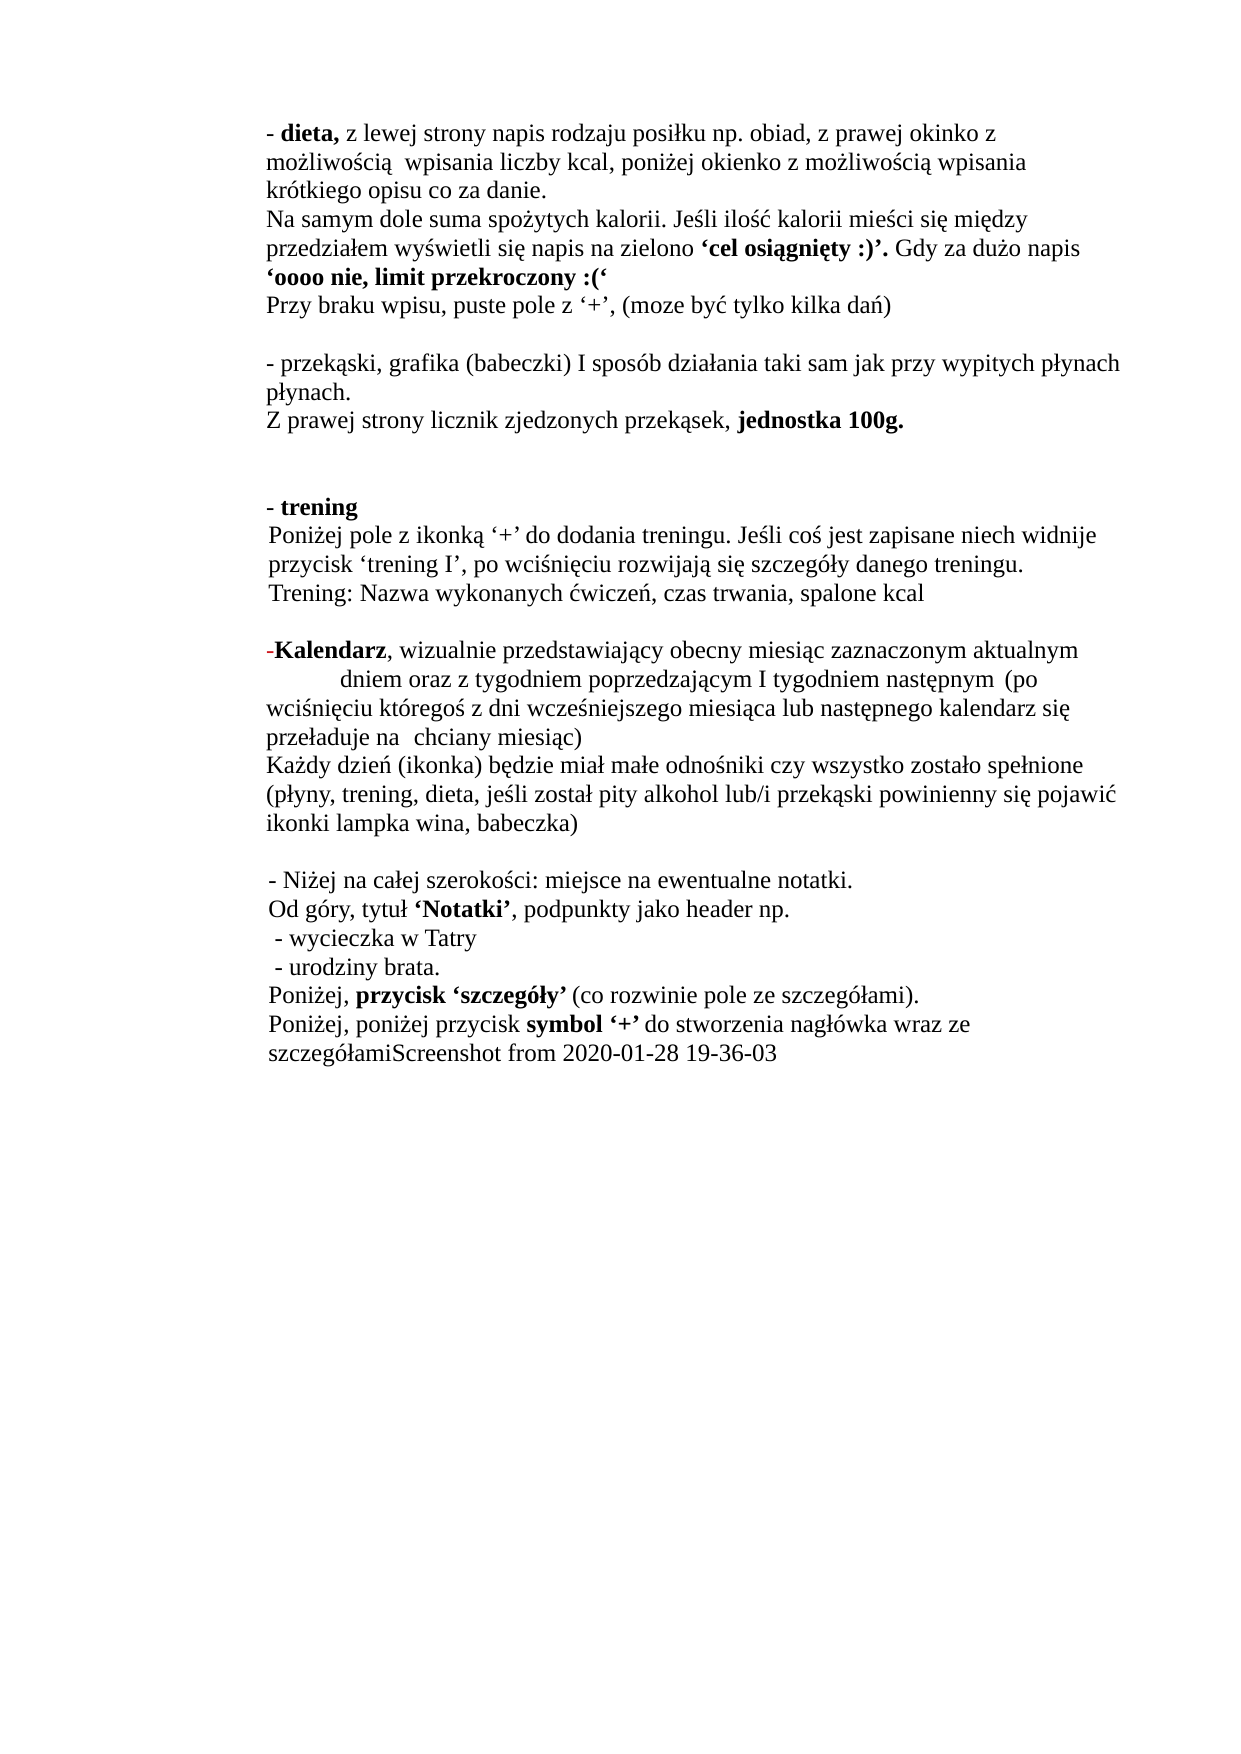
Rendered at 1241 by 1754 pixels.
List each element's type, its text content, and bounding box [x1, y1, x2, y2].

text -Kalendarz, wizualnie przedstawiający obecny miesiąc zaznaczonym aktualnym dniem oraz z tygodniem poprzedzającym I tygodniem następnym (po wciśnięciu któregoś z dni wcześniejszego miesiąca lub następnego kalendarz się przeładuje na chciany miesiąc) Każdy dzień (ikonka) będzie miał małe odnośniki czy wszystko zostało spełnione (płyny, trening, dieta, jeśli został pity alkohol lub/i przekąski powinienny się pojawić ikonki lampka wina, babeczka) [118, 607, 1122, 837]
list Poniżej pole z ikonką ‘+’ do dodania treningu. Jeśli coś jest zapisane niech widnije przycisk ‘trening I’, po wciśnięciu rozwijają się szczegóły danego treningu. Trening: Nazwa wykonanych ćwiczeń, czas trwania, spalone kcal [231, 521, 1122, 607]
list Od góry, tytuł ‘Notatki’, podpunkty jako header np. - wycieczka w Tatry - urodziny brata. Poniżej, przycisk ‘szczegóły’ (co rozwinie pole ze szczegółami). Poniżej, poniżej przycisk symbol ‘+’ do stworzenia nagłówka wraz ze szczegółamiScreenshot from 2020-01-28 19-36-03 [231, 894, 1122, 1067]
list - Niżej na całej szerokości: miejsce na ewentualne notatki. [231, 866, 1122, 894]
text - dieta, z lewej strony napis rodzaju posiłku np. obiad, z prawej okinko z możliwością wpisania liczby kcal, poniżej okienko z możliwością wpisania krótkiego opisu co za danie. Na samym dole suma spożytych kalorii. Jeśli ilość kalorii mieści się między przedziałem wyświetli się napis na zielono ‘cel osiągnięty :)’. Gdy za dużo napis ‘oooo nie, limit przekroczony :(‘ Przy braku wpisu, puste pole z ‘+’, (moze być tylko kilka dań) - przekąski, grafika (babeczki) I sposób działania taki sam jak przy wypitych płynach płynach. Z prawej strony licznik zjedzonych przekąsek, jednostka 100g. [118, 118, 1122, 463]
text - trening [118, 492, 1122, 521]
